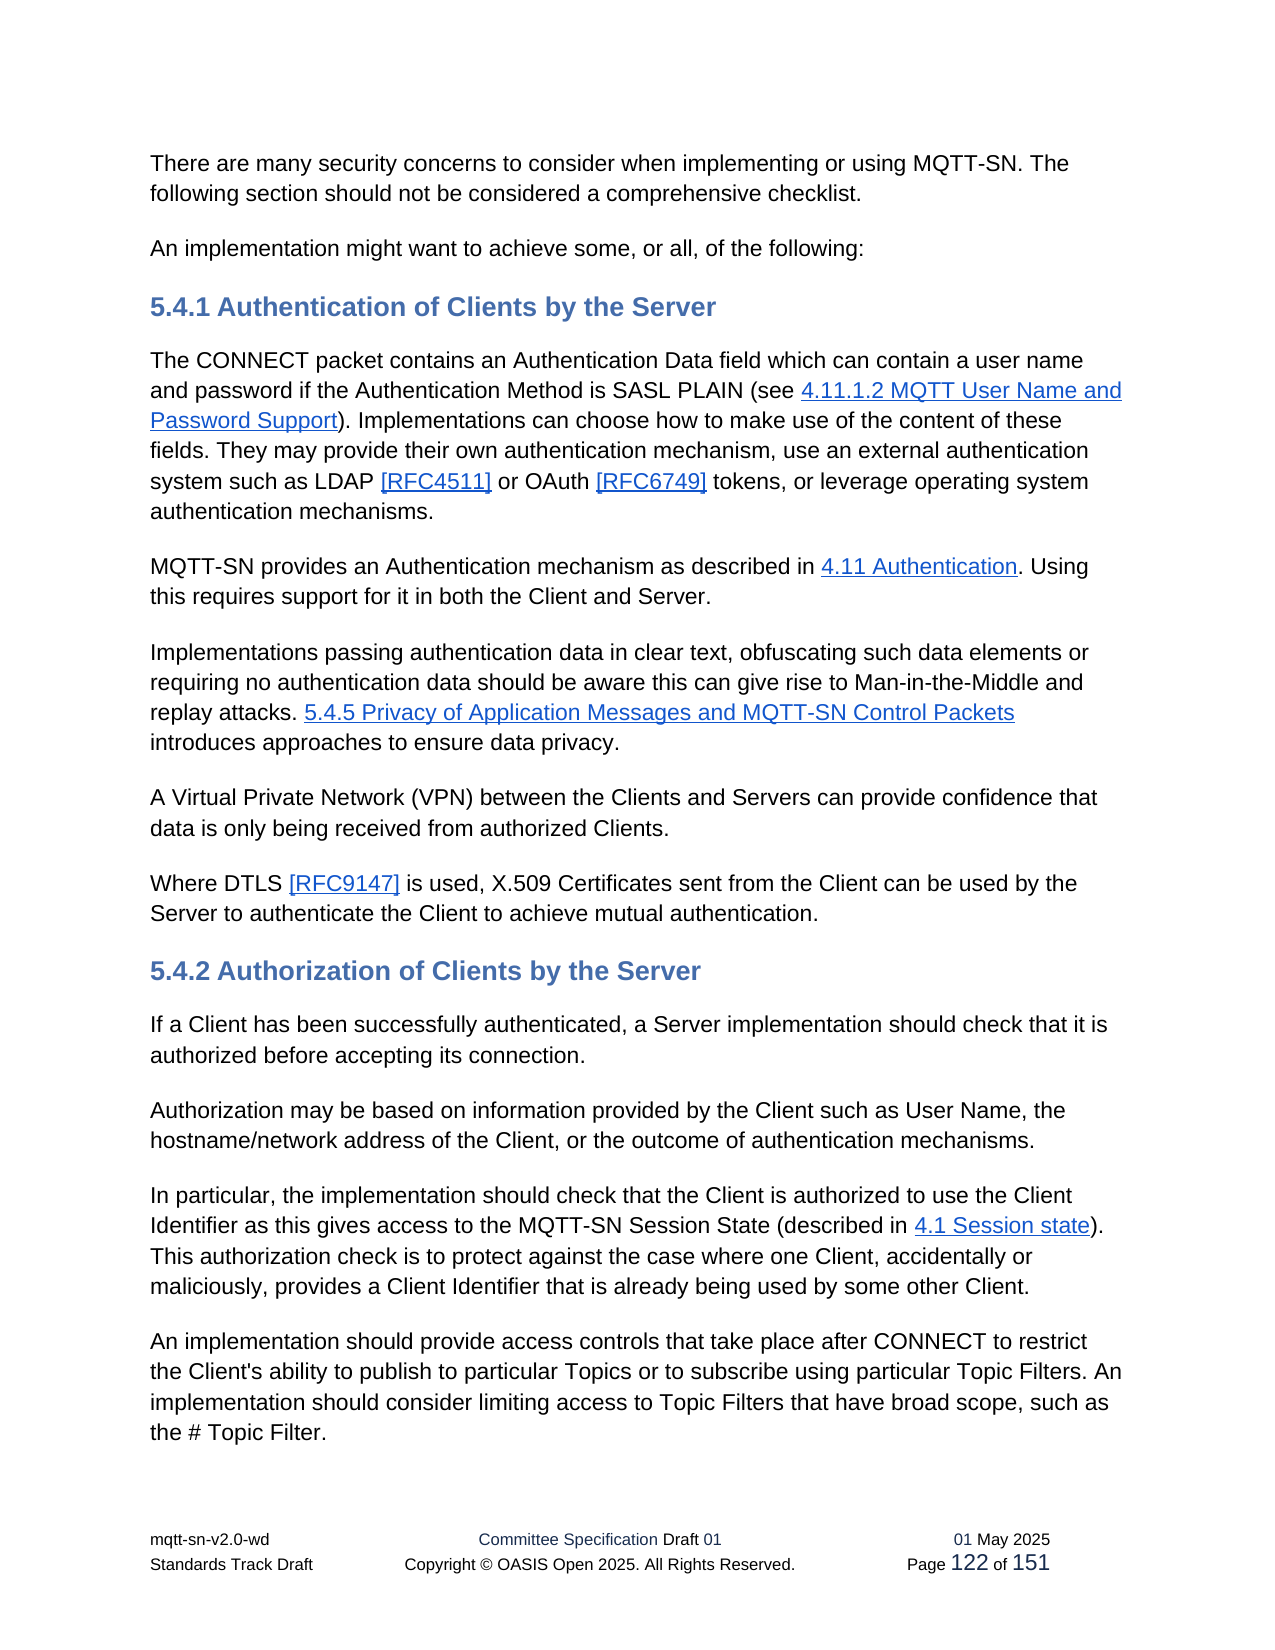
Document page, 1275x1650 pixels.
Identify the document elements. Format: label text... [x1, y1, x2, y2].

text In particular, the implementation should check that the Client is authorized to use the Client Identifier as this gives access to the MQTT-SN Session State (described in 4.1 Session state). This authorization check is to protect against the case where one Client, accidentally or maliciously, provides a Client Identifier that is already being used by some other Client. [150, 1182, 1125, 1299]
text The CONNECT packet contains an Authentication Data field which can contain a user name and password if the Authentication Method is SASL PLAIN (see 4.11.1.2 MQTT User Name and Password Support). Implementations can choose how to make use of the content of these fields. They may provide their own authentication mechanism, use an external authentication system such as LDAP [RFC4511] or OAuth [RFC6749] tokens, or leverage operating system authentication mechanisms. [150, 347, 1125, 524]
text An implementation should provide access controls that take place after CONNECT to restrict the Client's ability to publish to particular Topics or to subscribe using particular Topic Filters. An implementation should consider limiting access to Topic Filters that have broad scope, such as the # Topic Filter. [150, 1328, 1125, 1445]
text An implementation might want to achieve some, or all, of the following: [150, 235, 1125, 262]
subtitle 5.4.2 Authorization of Clients by the Server [150, 955, 1124, 986]
text Where DTLS [RFC9147] is used, X.509 Certificates sent from the Client can be used by the Server to authenticate the Client to achieve mutual authentication. [150, 870, 1125, 926]
text If a Client has been successfully authenticated, a Server implementation should check that it is authorized before accepting its connection. [150, 1011, 1125, 1068]
subtitle 5.4.1 Authentication of Clients by the Server [150, 291, 1124, 322]
text Implementations passing authentication data in clear text, obfuscating such data elements or requiring no authentication data should be aware this can give rise to Man-in-the-Middle and replay attacks. 5.4.5 Privacy of Application Messages and MQTT-SN Control Packets introduces approaches to ensure data privacy. [150, 638, 1125, 756]
text A Virtual Private Network (VPN) between the Clients and Servers can provide confidence that data is only being received from authorized Clients. [150, 784, 1125, 841]
text Authorization may be based on information provided by the Client such as User Name, the hostname/network address of the Client, or the outcome of authentication mechanisms. [150, 1097, 1125, 1153]
text MQTT-SN provides an Authentication mechanism as described in 4.11 Authentication. Using this requires support for it in both the Client and Server. [150, 553, 1125, 610]
text There are many security concerns to consider when implementing or using MQTT-SN. The following section should not be considered a comprehensive checklist. [150, 150, 1125, 207]
